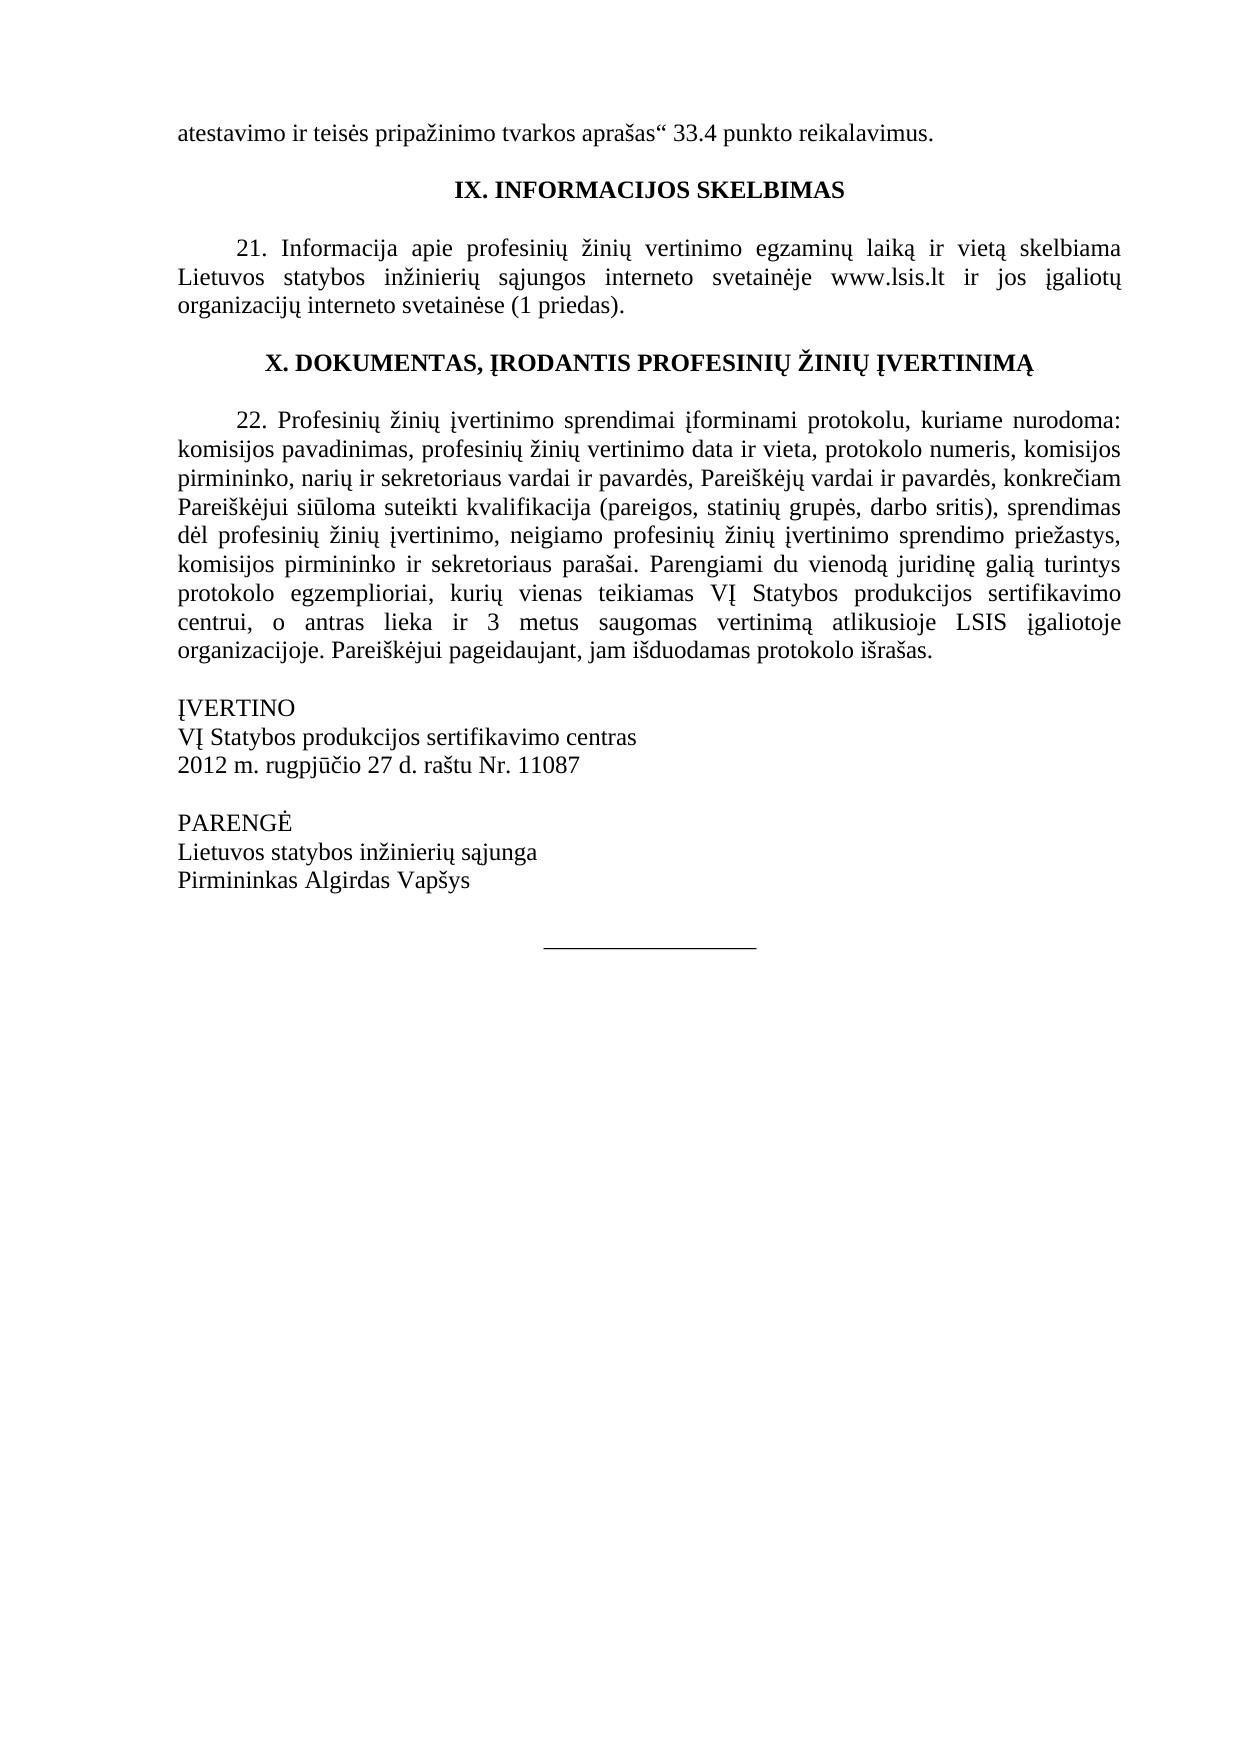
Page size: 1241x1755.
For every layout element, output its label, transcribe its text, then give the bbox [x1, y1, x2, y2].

text ĮVERTINO [177, 693, 1122, 722]
text PARENGĖ [177, 808, 1122, 837]
text Pirmininkas Algirdas Vapšys [177, 866, 1122, 894]
text 21. Informacija apie profesinių žinių vertinimo egzaminų laiką ir vietą skelbiama Lietuvos statybos inžinierių sąjungos interneto svetainėje www.lsis.lt ir jos įgaliotų organizacijų interneto svetainėse (1 priedas). [177, 233, 1122, 319]
text 22. Profesinių žinių įvertinimo sprendimai įforminami protokolu, kuriame nurodoma: komisijos pavadinimas, profesinių žinių vertinimo data ir vieta, protokolo numeris, komisijos pirmininko, narių ir sekretoriaus vardai ir pavardės, Pareiškėjų vardai ir pavardės, konkrečiam Pareiškėjui siūloma suteikti kvalifikacija (pareigos, statinių grupės, darbo sritis), sprendimas dėl profesinių žinių įvertinimo, neigiamo profesinių žinių įvertinimo sprendimo priežastys, komisijos pirmininko ir sekretoriaus parašai. Parengiami du vienodą juridinę galią turintys protokolo egzemplioriai, kurių vienas teikiamas VĮ Statybos produkcijos sertifikavimo centrui, o antras lieka ir 3 metus saugomas vertinimą atlikusioje LSIS įgaliotoje organizacijoje. Pareiškėjui pageidaujant, jam išduodamas protokolo išrašas. [177, 406, 1122, 664]
text IX. INFORMACIJOS SKELBIMAS [177, 176, 1122, 204]
text 2012 m. rugpjūčio 27 d. raštu Nr. 11087 [177, 751, 1122, 779]
text X. DOKUMENTAS, ĮRODANTIS PROFESINIŲ ŽINIŲ ĮVERTINIMĄ [177, 348, 1122, 377]
text _________________ [177, 923, 1122, 952]
text atestavimo ir teisės pripažinimo tvarkos aprašas“ 33.4 punkto reikalavimus. [177, 118, 1122, 147]
text VĮ Statybos produkcijos sertifikavimo centras [177, 722, 1122, 751]
text Lietuvos statybos inžinierių sąjunga [177, 837, 1122, 866]
